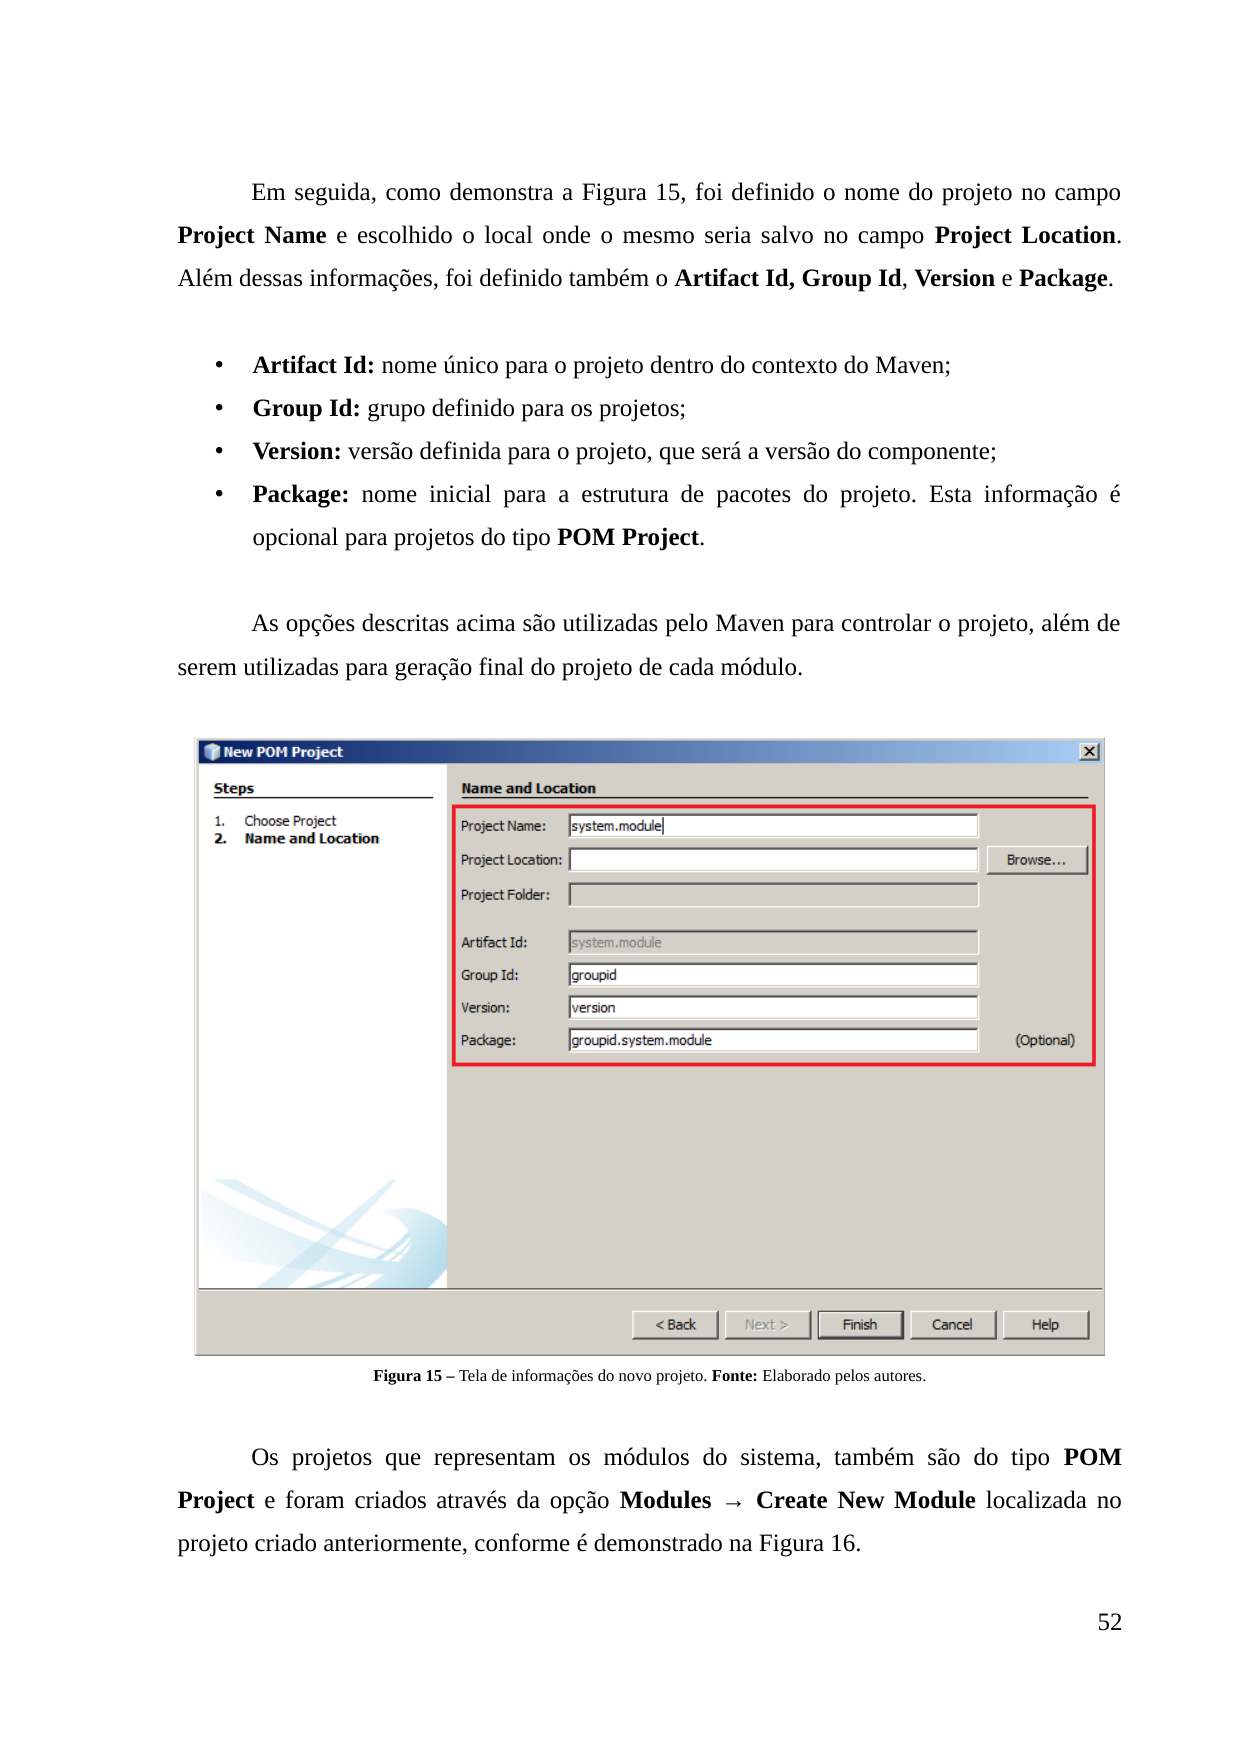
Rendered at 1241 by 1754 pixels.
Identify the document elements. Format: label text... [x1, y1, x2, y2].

text As opções descritas acima são utilizadas pelo Maven para controlar o projeto, além de serem utilizadas para geração final do projeto de cada módulo. [177, 608, 1122, 680]
list Package: nome inicial para a estrutura de pacotes do projeto. Esta informação é opcional para projetos do tipo POM Project. [215, 479, 1122, 551]
picture [194, 737, 1105, 1356]
text Em seguida, como demonstra a Figura 15, foi definido o nome do projeto no campo Project Name e escolhido o local onde o mesmo seria salvo no campo Project Location. Além dessas informações, foi definido também o Artifact Id, Group Id, Version e Package. [177, 177, 1122, 292]
text Os projetos que representam os módulos do sistema, também são do tipo POM Project e foram criados através da opção Modules → Create New Module localizada no projeto criado anteriormente, conforme é demonstrado na Figura 16. [177, 1442, 1122, 1557]
text Figura 15 – Tela de informações do novo projeto. Fonte: Elaborado pelos autores. [177, 1365, 1122, 1384]
list Artifact Id: nome único para o projeto dentro do contexto do Maven; [215, 350, 1122, 378]
list Group Id: grupo definido para os projetos; [215, 393, 1122, 422]
list Version: versão definida para o projeto, que será a versão do componente; [215, 436, 1122, 465]
